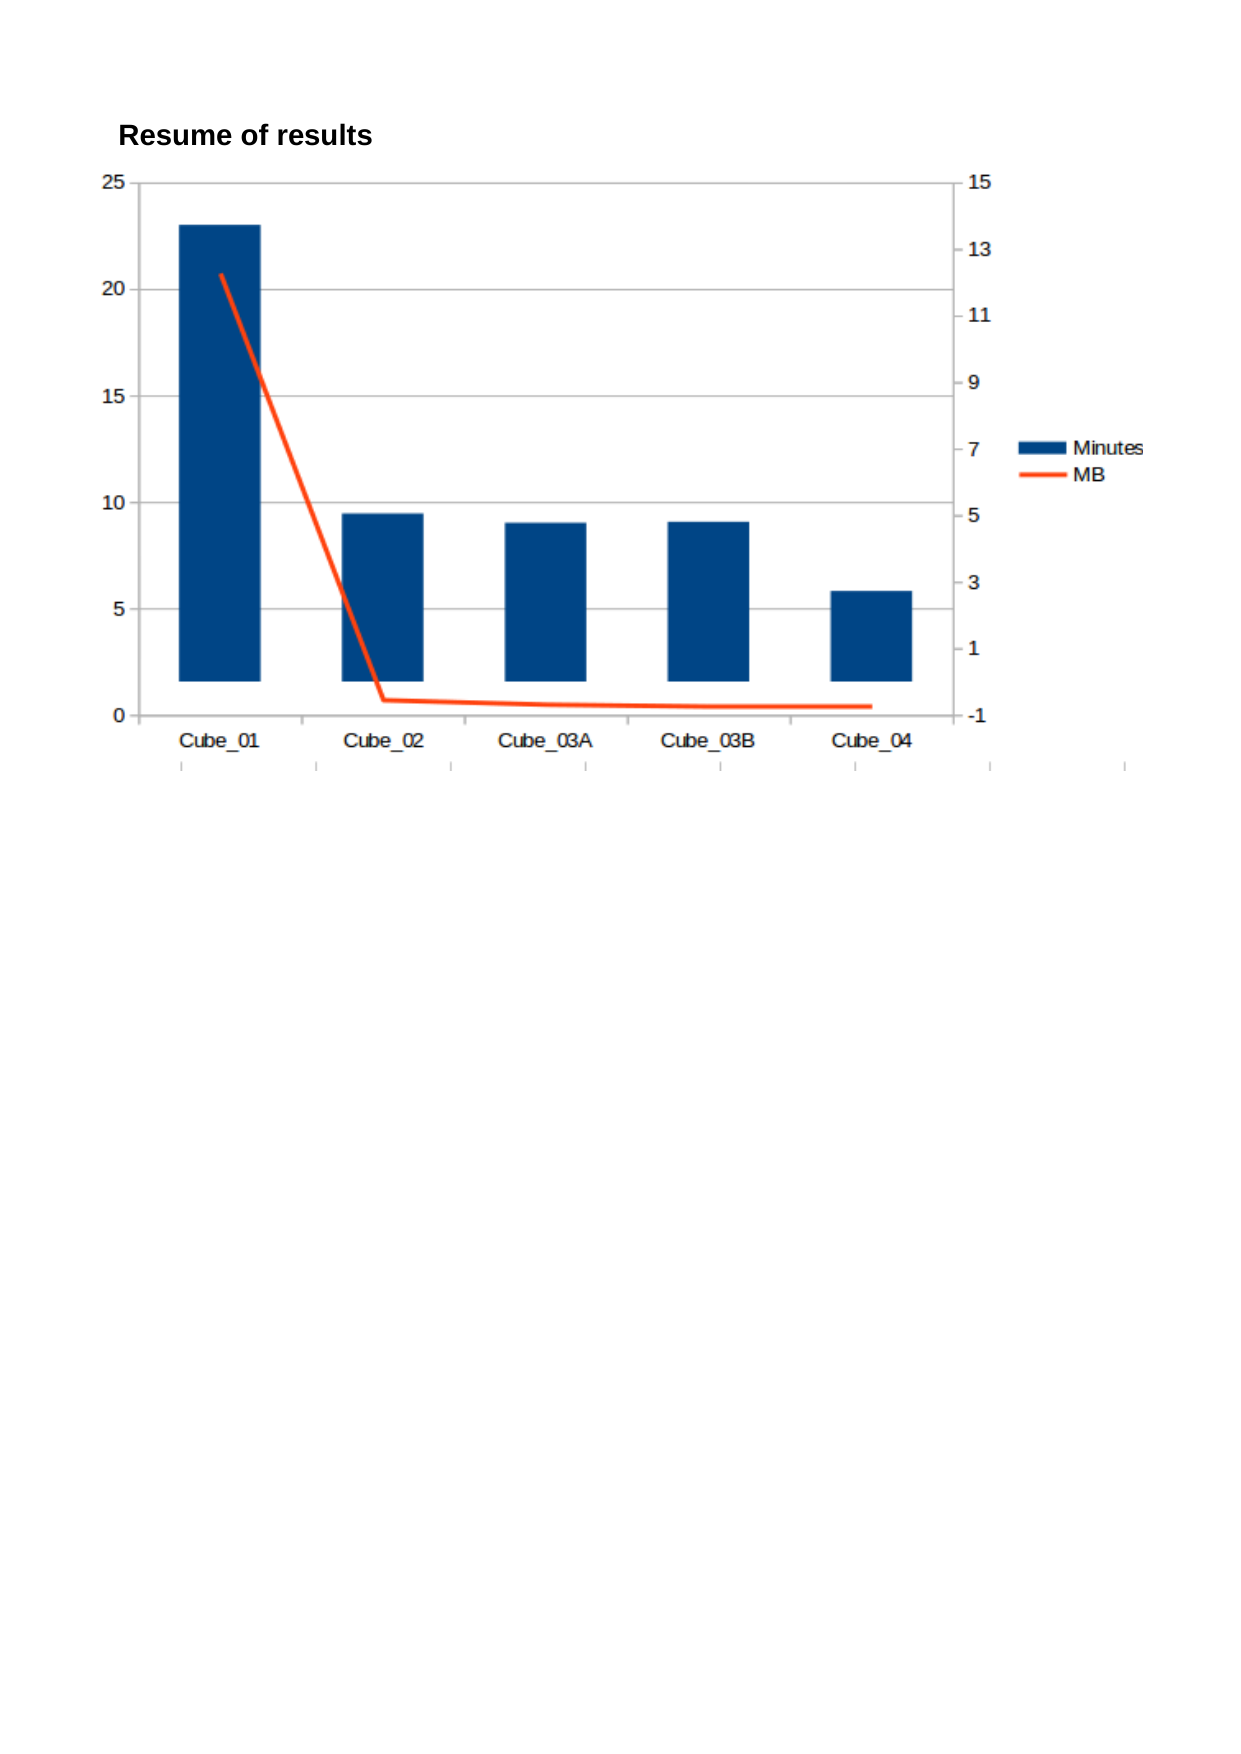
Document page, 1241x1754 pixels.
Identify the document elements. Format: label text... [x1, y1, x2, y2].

picture [97, 164, 1143, 771]
subtitle Resume of results [118, 118, 1122, 152]
